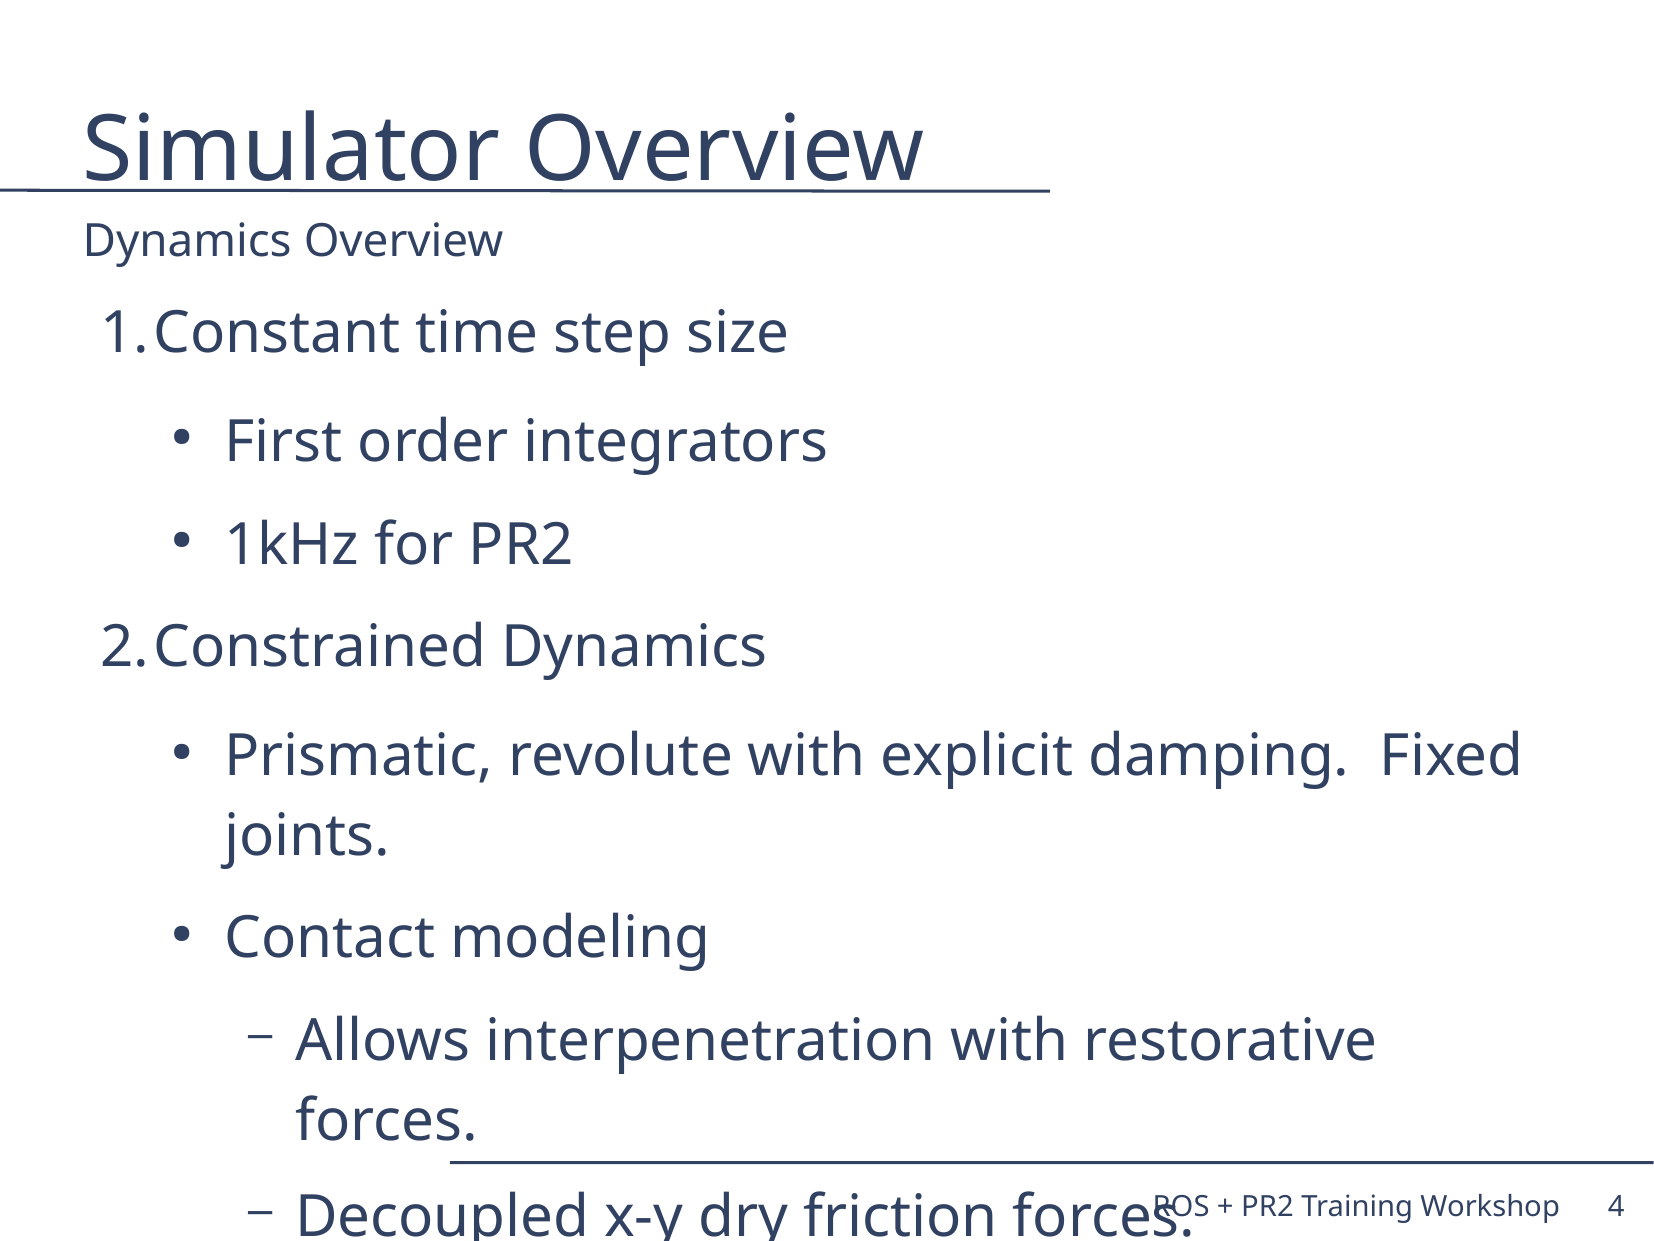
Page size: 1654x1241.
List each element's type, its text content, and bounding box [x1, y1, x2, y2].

title Simulator Overview Dynamics Overview [82, 73, 1571, 281]
list Constant time step size First order integrators 1kHz for PR2 Constrained Dynamics Prismatic, revolute with explicit damping. Fixed joints. Contact modeling Allows interpenetration with restorative forces. Decoupled x-y dry friction forces. [82, 290, 1571, 1109]
